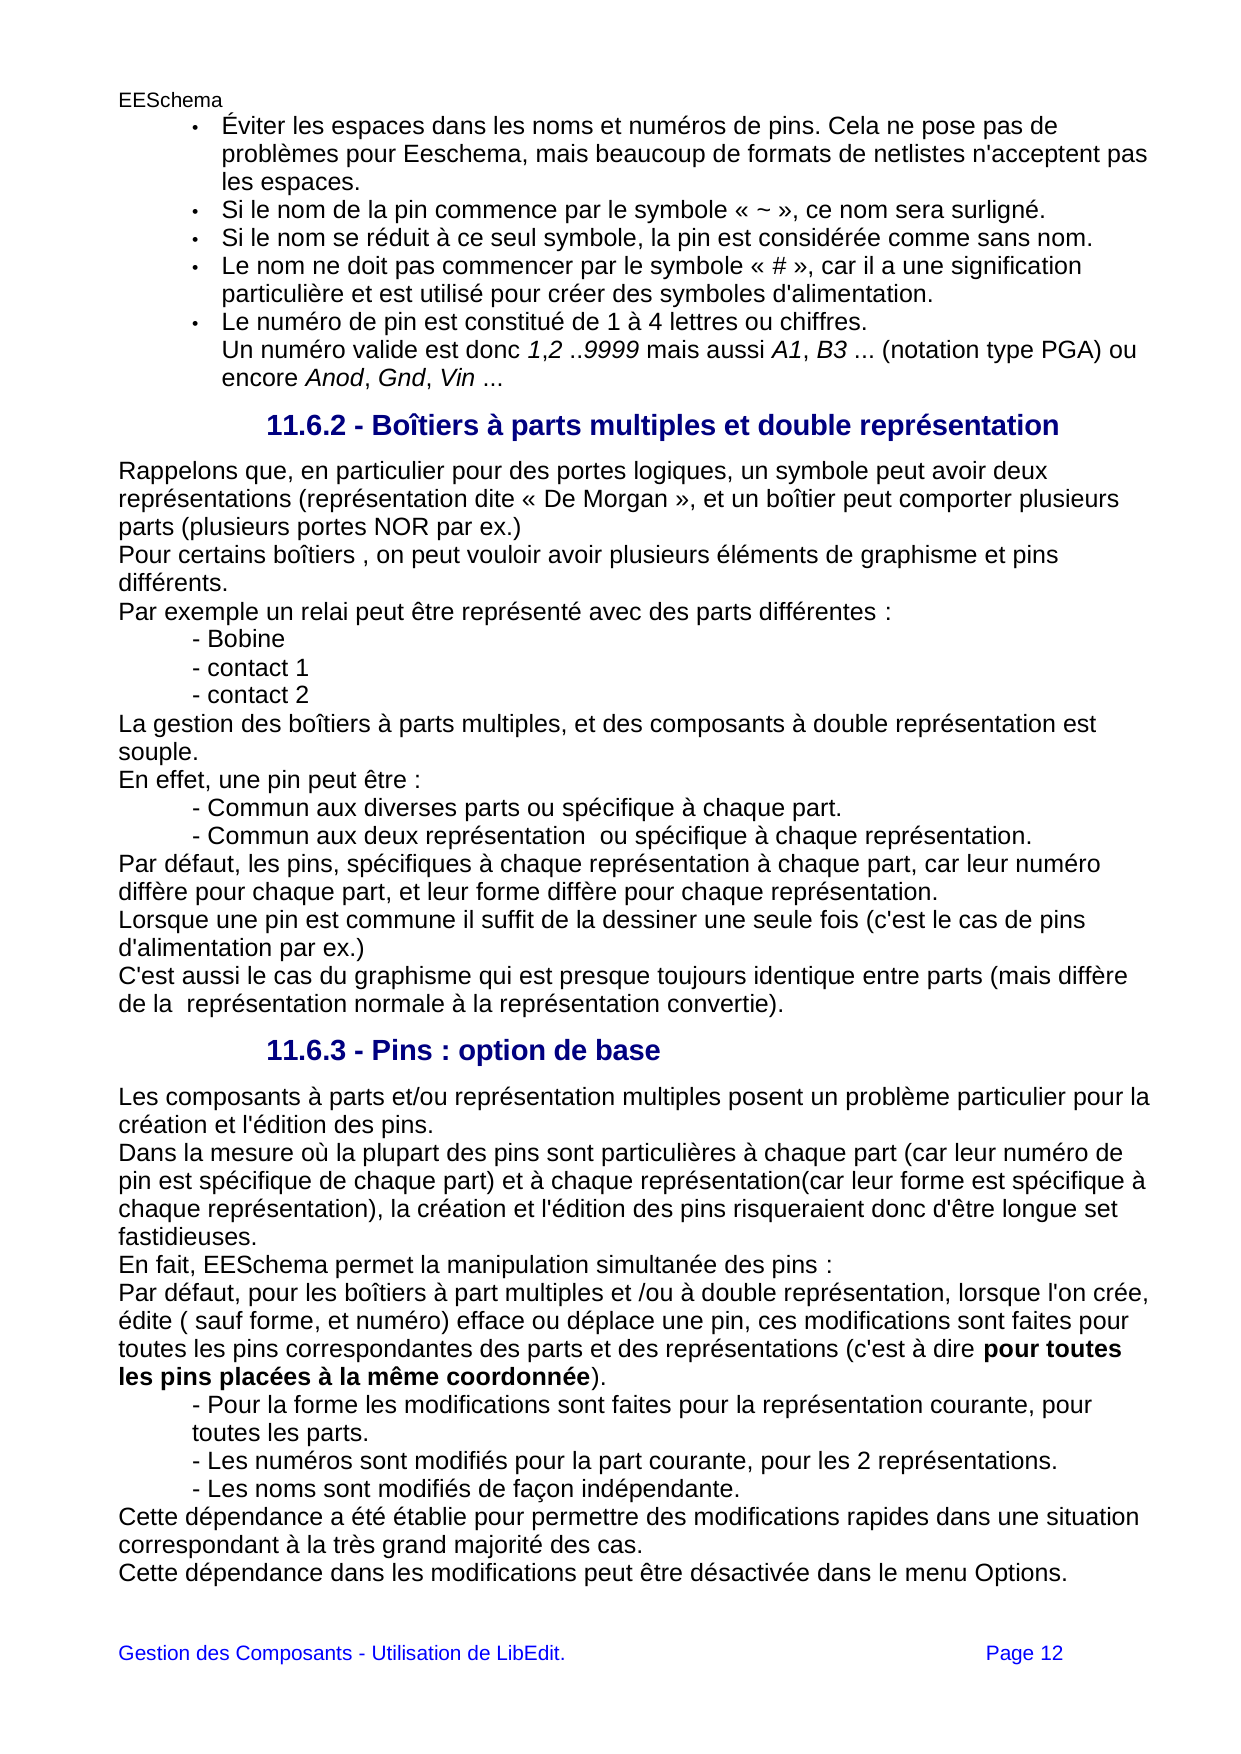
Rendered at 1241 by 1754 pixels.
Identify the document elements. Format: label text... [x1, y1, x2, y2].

text - Commun aux diverses parts ou spécifique à chaque part. [192, 793, 1152, 822]
text Rappelons que, en particulier pour des portes logiques, un symbole peut avoir deux représentations (représentation dite « De Morgan », et un boîtier peut comporter plusieurs parts (plusieurs portes NOR par ex.) [118, 457, 1152, 541]
text C'est aussi le cas du graphisme qui est presque toujours identique entre parts (mais diffère de la représentation normale à la représentation convertie). [118, 962, 1152, 1018]
text Lorsque une pin est commune il suffit de la dessiner une seule fois (c'est le cas de pins d'alimentation par ex.) [118, 906, 1152, 962]
text En effet, une pin peut être : [118, 766, 1152, 793]
text - Les noms sont modifiés de façon indépendante. [192, 1475, 1152, 1503]
text Par défaut, les pins, spécifiques à chaque représentation à chaque part, car leur numéro diffère pour chaque part, et leur forme diffère pour chaque représentation. [118, 849, 1152, 906]
list Éviter les espaces dans les noms et numéros de pins. Cela ne pose pas de problèmes pour Eeschema, mais beaucoup de formats de netlistes n'acceptent pas les espaces. [192, 112, 1152, 196]
text Dans la mesure où la plupart des pins sont particulières à chaque part (car leur numéro de pin est spécifique de chaque part) et à chaque représentation(car leur forme est spécifique à chaque représentation), la création et l'édition des pins risqueraient donc d'être longue set fastidieuses. [118, 1139, 1152, 1251]
text - Commun aux deux représentation ou spécifique à chaque représentation. [192, 822, 1152, 849]
list Le nom ne doit pas commencer par le symbole « # », car il a une signification particulière et est utilisé pour créer des symboles d'alimentation. [192, 252, 1152, 308]
subtitle Boîtiers à parts multiples et double représentation [192, 408, 1152, 441]
text - contact 2 [192, 681, 1152, 709]
text - contact 1 [192, 653, 1152, 681]
text Cette dépendance a été établie pour permettre des modifications rapides dans une situation correspondant à la très grand majorité des cas. [118, 1503, 1152, 1559]
text Pour certains boîtiers , on peut vouloir avoir plusieurs éléments de graphisme et pins différents. [118, 541, 1152, 597]
text Cette dépendance dans les modifications peut être désactivée dans le menu Options. [118, 1559, 1152, 1587]
text - Pour la forme les modifications sont faites pour la représentation courante, pour toutes les parts. [192, 1391, 1152, 1447]
text En fait, EESchema permet la manipulation simultanée des pins : [118, 1251, 1152, 1279]
list Si le nom de la pin commence par le symbole « ~ », ce nom sera surligné. [192, 196, 1152, 224]
text Les composants à parts et/ou représentation multiples posent un problème particulier pour la création et l'édition des pins. [118, 1083, 1152, 1139]
subtitle Pins : option de base [192, 1034, 1152, 1066]
text - Bobine [192, 625, 1152, 653]
text - Les numéros sont modifiés pour la part courante, pour les 2 représentations. [192, 1447, 1152, 1475]
text La gestion des boîtiers à parts multiples, et des composants à double représentation est souple. [118, 709, 1152, 766]
list Si le nom se réduit à ce seul symbole, la pin est considérée comme sans nom. [192, 224, 1152, 252]
list Le numéro de pin est constitué de 1 à 4 lettres ou chiffres. Un numéro valide est donc 1,2 ..9999 mais aussi A1, B3 ... (notation type PGA) ou encore Anod, Gnd, Vin ... [192, 308, 1152, 392]
text Par défaut, pour les boîtiers à part multiples et /ou à double représentation, lorsque l'on crée, édite ( sauf forme, et numéro) efface ou déplace une pin, ces modifications sont faites pour toutes les pins correspondantes des parts et des représentations (c'est à dire pour toutes les pins placées à la même coordonnée). [118, 1279, 1152, 1391]
text Par exemple un relai peut être représenté avec des parts différentes : [118, 597, 1152, 625]
